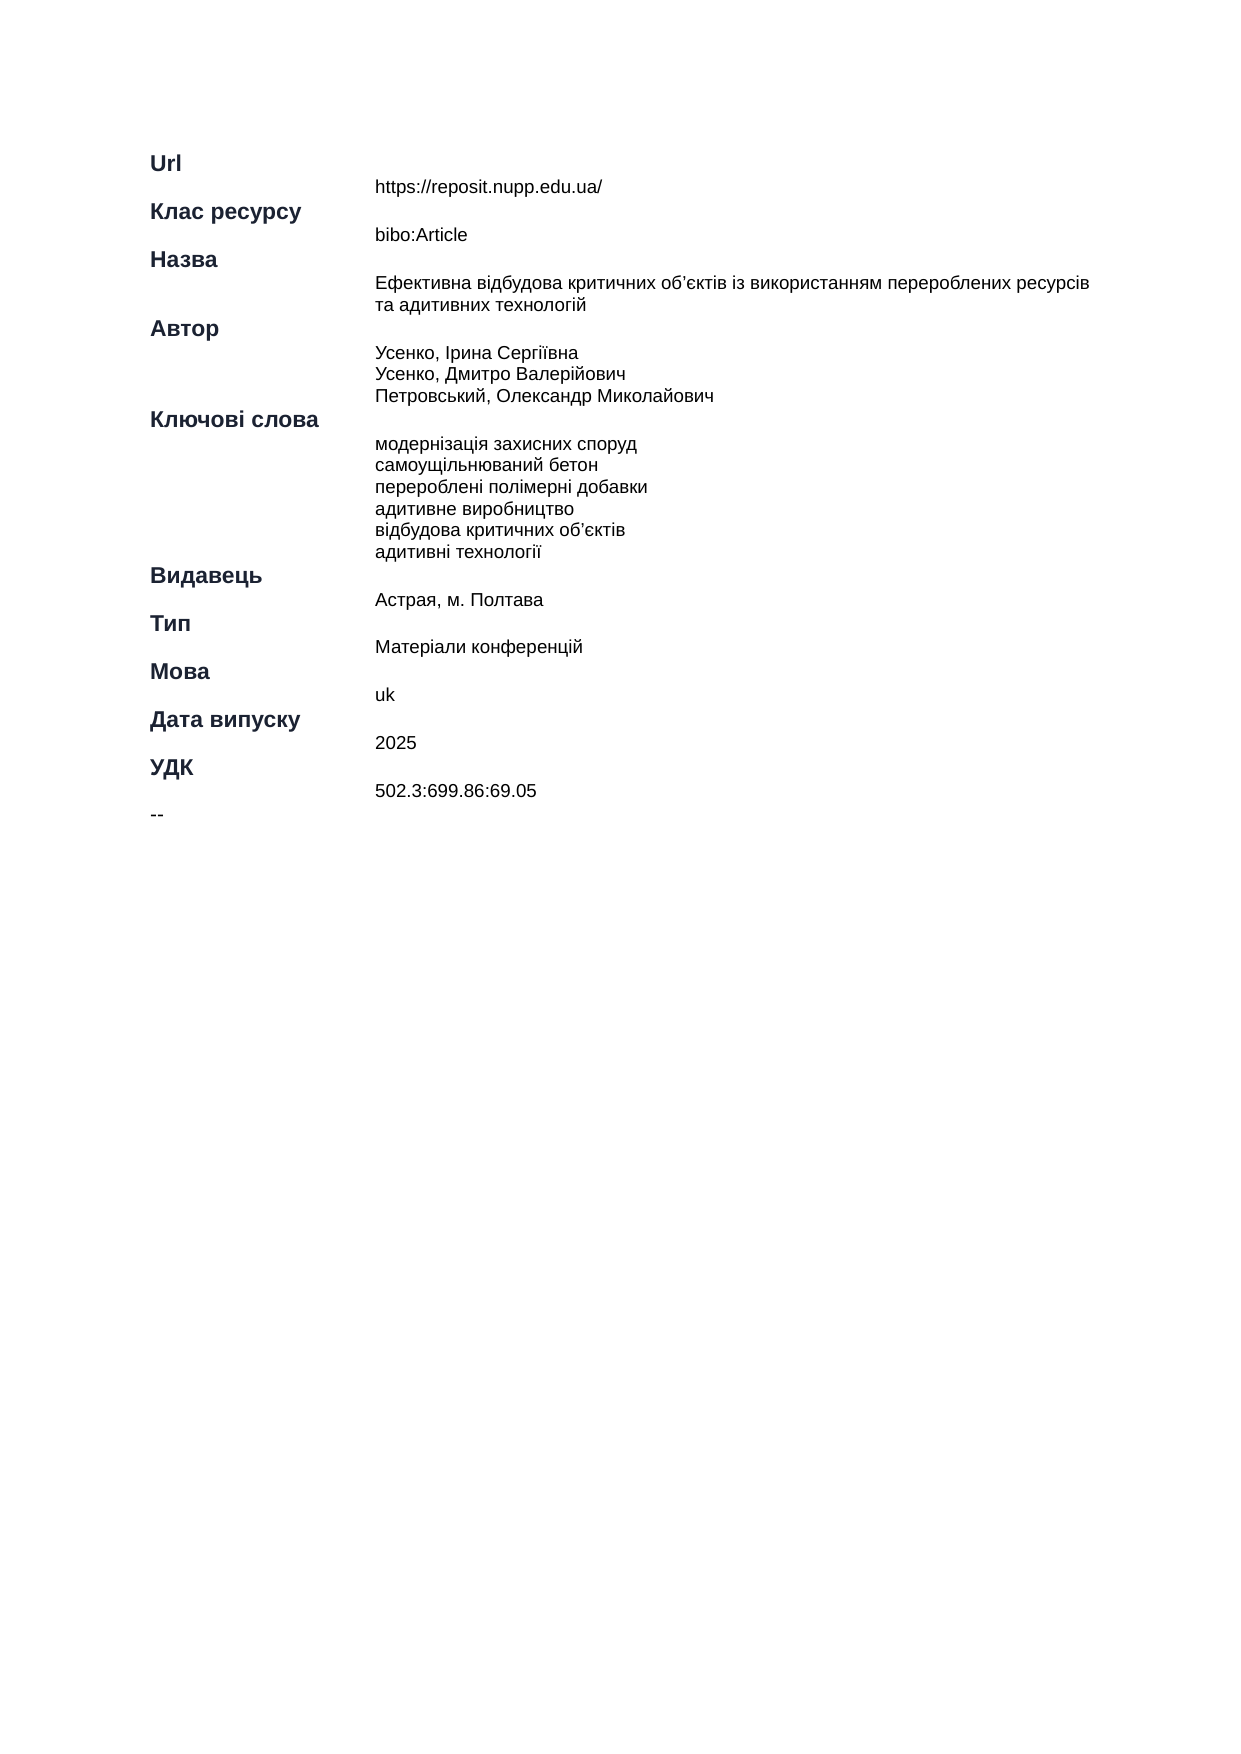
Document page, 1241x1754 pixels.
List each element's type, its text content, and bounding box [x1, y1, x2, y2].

text Матеріали конференцій [375, 636, 1090, 658]
text модернізація захисних споруд [375, 433, 1090, 454]
text Видавець [150, 562, 1090, 588]
text Ключові слова [150, 406, 1090, 433]
text bibo:Article [375, 224, 1090, 246]
text УДК [150, 754, 1090, 780]
text Усенко, Ірина Сергіївна [375, 342, 1090, 363]
text самоущільнюваний бетон [375, 454, 1090, 476]
text Дата випуску [150, 706, 1090, 732]
text Url [150, 150, 1090, 176]
text 2025 [375, 732, 1090, 754]
text uk [375, 684, 1090, 706]
text Астрая, м. Полтава [375, 588, 1090, 610]
text Тип [150, 610, 1090, 636]
text адитивні технології [375, 541, 1090, 562]
text Автор [150, 315, 1090, 342]
text Петровський, Олександр Миколайович [375, 385, 1090, 406]
text https://reposit.nupp.edu.ua/ [375, 176, 1090, 198]
text перероблені полімерні добавки [375, 476, 1090, 497]
text Мова [150, 658, 1090, 684]
text -- [150, 802, 1090, 826]
text Клас ресурсу [150, 198, 1090, 224]
text відбудова критичних об’єктів [375, 519, 1090, 541]
text Усенко, Дмитро Валерійович [375, 363, 1090, 385]
text адитивне виробництво [375, 497, 1090, 519]
text Ефективна відбудова критичних об’єктів із використанням перероблених ресурсів та адитивних технологій [375, 272, 1090, 315]
text 502.3:699.86:69.05 [375, 780, 1090, 802]
text Назва [150, 246, 1090, 272]
